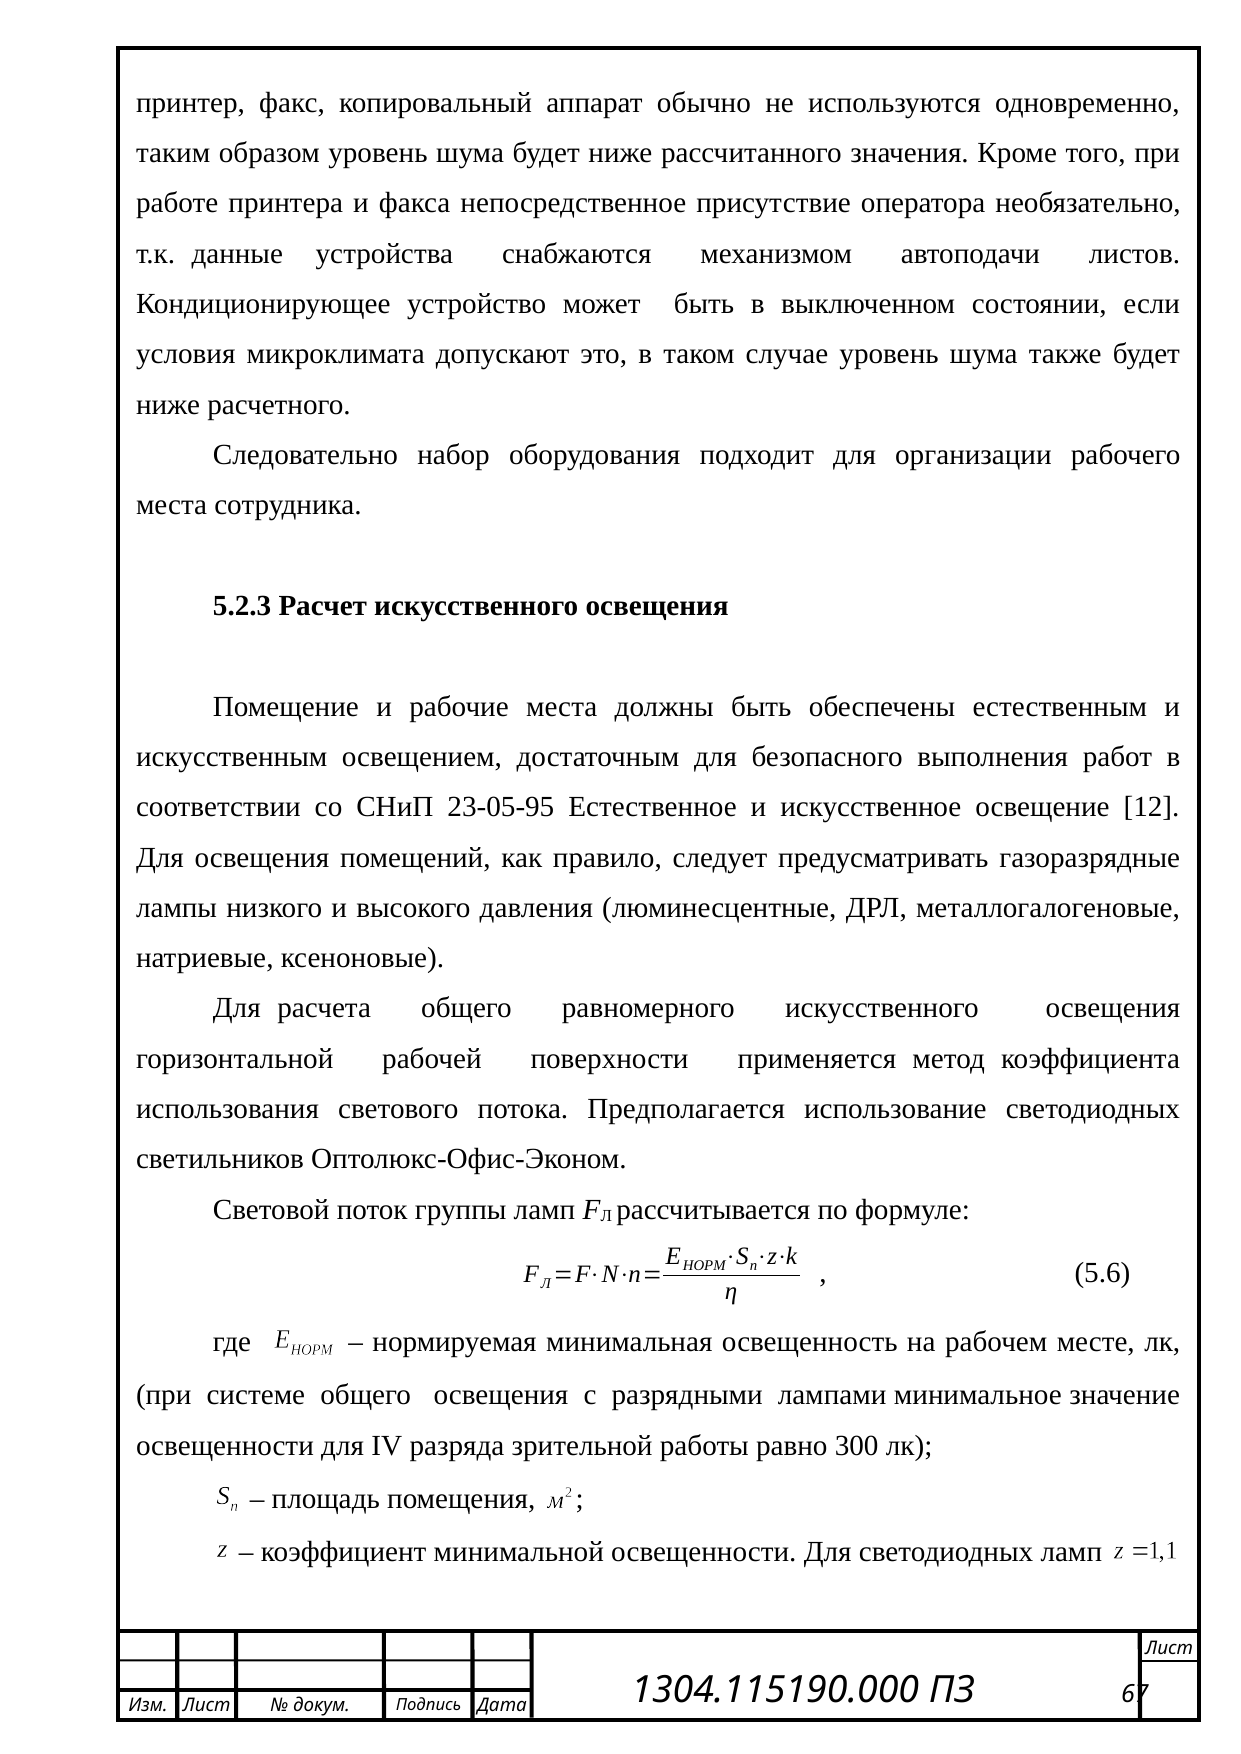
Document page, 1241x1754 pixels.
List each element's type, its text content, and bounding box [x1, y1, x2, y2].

text Для расчета общего равномерного искусственного освещения горизонтальной рабочей поверхности применяется метод коэффициента использования светового потока. Предполагается использование светодиодных светильников Оптолюкс-Офис-Эконом. [136, 991, 1181, 1175]
text Световой поток группы ламп FЛ рассчитывается по формуле: [136, 1192, 1181, 1225]
text , (5.6) [136, 1242, 1181, 1305]
text Помещение и рабочие места должны быть обеспечены естественным и искусственным освещением, достаточным для безопасного выполнения работ в соответствии со СНиП 23-05-95 Естественное и искусственное освещение [12]. Для освещения помещений, как правило, следует предусматривать газоразрядные лампы низкого и высокого давления (люминесцентные, ДРЛ, металлогалогеновые, натриевые, ксеноновые). [136, 689, 1181, 974]
text – площадь помещения, ; [136, 1478, 1181, 1517]
text – коэффициент минимальной освещенности. Для светодиодных ламп [136, 1534, 1181, 1567]
text где – нормируемая минимальная освещенность на рабочем месте, лк, (при системе общего освещения с разрядными лампами минимальное значение освещенности для IV разряда зрительной работы равно 300 лк); [136, 1322, 1181, 1461]
text Следовательно набор оборудования подходит для организации рабочего места сотрудника. [136, 437, 1181, 521]
subtitle 5.2.3 Расчет искусственного освещения [136, 588, 1181, 622]
text принтер, факс, копировальный аппарат обычно не используются одновременно, таким образом уровень шума будет ниже рассчитанного значения. Кроме того, при работе принтера и факса непосредственное присут­ствие оператора необязательно, т.к. данные устройства снабжаются механизмом автоподачи листов. Кондиционирующее устройство может быть в выключенном состоянии, если условия микроклимата допускают это, в таком случае уровень шума также будет ниже расчетного. [136, 85, 1181, 420]
